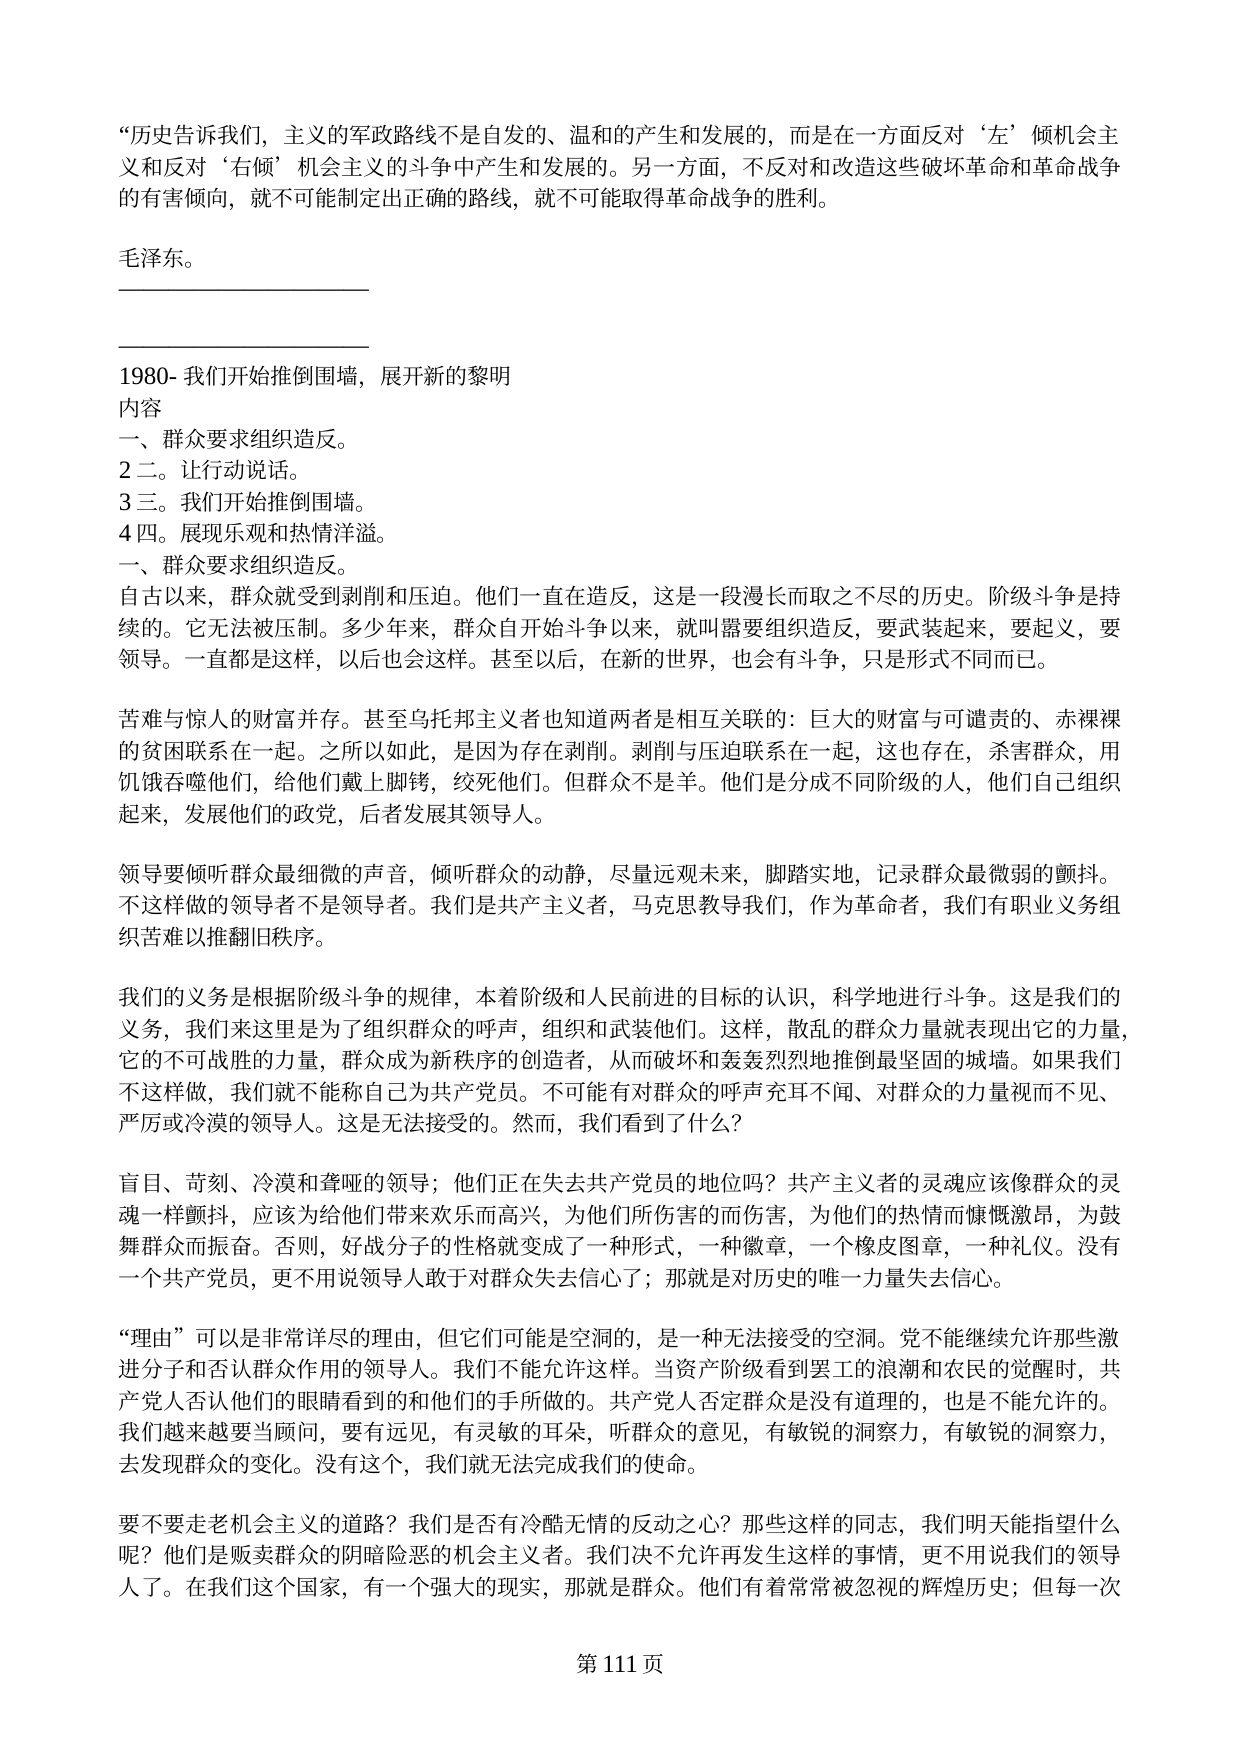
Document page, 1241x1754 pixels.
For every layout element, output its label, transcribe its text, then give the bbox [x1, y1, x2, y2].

text 苦难与惊人的财富并存。甚至乌托邦主义者也知道两者是相互关联的：巨大的财富与可谴责的、赤裸裸的贫困联系在一起。之所以如此，是因为存在剥削。剥削与压迫联系在一起，这也存在，杀害群众，用饥饿吞噬他们，给他们戴上脚铐，绞死他们。但群众不是羊。他们是分成不同阶级的人，他们自己组织起来，发展他们的政党，后者发展其领导人。 [118, 703, 1122, 828]
text 要不要走老机会主义的道路？我们是否有冷酷无情的反动之心？那些这样的同志，我们明天能指望什么呢？他们是贩卖群众的阴暗险恶的机会主义者。我们决不允许再发生这样的事情，更不用说我们的领导人了。在我们这个国家，有一个强大的现实，那就是群众。他们有着常常被忽视的辉煌历史；但每一次 [118, 1507, 1122, 1601]
text —————————— [118, 273, 1122, 302]
text 内容 [118, 391, 1122, 422]
text 盲目、苛刻、冷漠和聋哑的领导；他们正在失去共产党员的地位吗？共产主义者的灵魂应该像群众的灵魂一样颤抖，应该为给他们带来欢乐而高兴，为他们所伤害的而伤害，为他们的热情而慷慨激昂，为鼓舞群众而振奋。否则，好战分子的性格就变成了一种形式，一种徽章，一个橡皮图章，一种礼仪。没有一个共产党员，更不用说领导人敢于对群众失去信心了；那就是对历史的唯一力量失去信心。 [118, 1166, 1122, 1292]
text 4四。展现乐观和热情洋溢。 [118, 517, 1122, 548]
text “历史告诉我们，主义的军政路线不是自发的、温和的产生和发展的，而是在一方面反对‘左’倾机会主义和反对‘右倾’机会主义的斗争中产生和发展的。另一方面，不反对和改造这些破坏革命和革命战争的有害倾向，就不可能制定出正确的路线，就不可能取得革命战争的胜利。 [118, 118, 1122, 213]
text 毛泽东。 [118, 242, 1122, 273]
text 领导要倾听群众最细微的声音，倾听群众的动静，尽量远观未来，脚踏实地，记录群众最微弱的颤抖。不这样做的领导者不是领导者。我们是共产主义者，马克思教导我们，作为革命者，我们有职业义务组织苦难以推翻旧秩序。 [118, 857, 1122, 952]
text 自古以来，群众就受到剥削和压迫。他们一直在造反，这是一段漫长而取之不尽的历史。阶级斗争是持续的。它无法被压制。多少年来，群众自开始斗争以来，就叫嚣要组织造反，要武装起来，要起义，要领导。一直都是这样，以后也会这样。甚至以后，在新的世界，也会有斗争，只是形式不同而已。 [118, 579, 1122, 674]
text “理由”可以是非常详尽的理由，但它们可能是空洞的，是一种无法接受的空洞。党不能继续允许那些激进分子和否认群众作用的领导人。我们不能允许这样。当资产阶级看到罢工的浪潮和农民的觉醒时，共产党人否认他们的眼睛看到的和他们的手所做的。共产党人否定群众是没有道理的，也是不能允许的。我们越来越要当顾问，要有远见，有灵敏的耳朵，听群众的意见，有敏锐的洞察力，有敏锐的洞察力，去发现群众的变化。没有这个，我们就无法完成我们的使命。 [118, 1321, 1122, 1478]
text 1980- 我们开始推倒围墙，展开新的黎明 [118, 359, 1122, 391]
text 3三。我们开始推倒围墙。 [118, 485, 1122, 517]
text 一、群众要求组织造反。 [118, 548, 1122, 579]
text 2二。让行动说话。 [118, 454, 1122, 485]
text 我们的义务是根据阶级斗争的规律，本着阶级和人民前进的目标的认识，科学地进行斗争。这是我们的义务，我们来这里是为了组织群众的呼声，组织和武装他们。这样，散乱的群众力量就表现出它的力量，它的不可战胜的力量，群众成为新秩序的创造者，从而破坏和轰轰烈烈地推倒最坚固的城墙。如果我们不这样做，我们就不能称自己为共产党员。不可能有对群众的呼声充耳不闻、对群众的力量视而不见、严厉或冷漠的领导人。这是无法接受的。然而，我们看到了什么？ [118, 980, 1122, 1138]
text —————————— [118, 331, 1122, 359]
text 一、群众要求组织造反。 [118, 422, 1122, 454]
